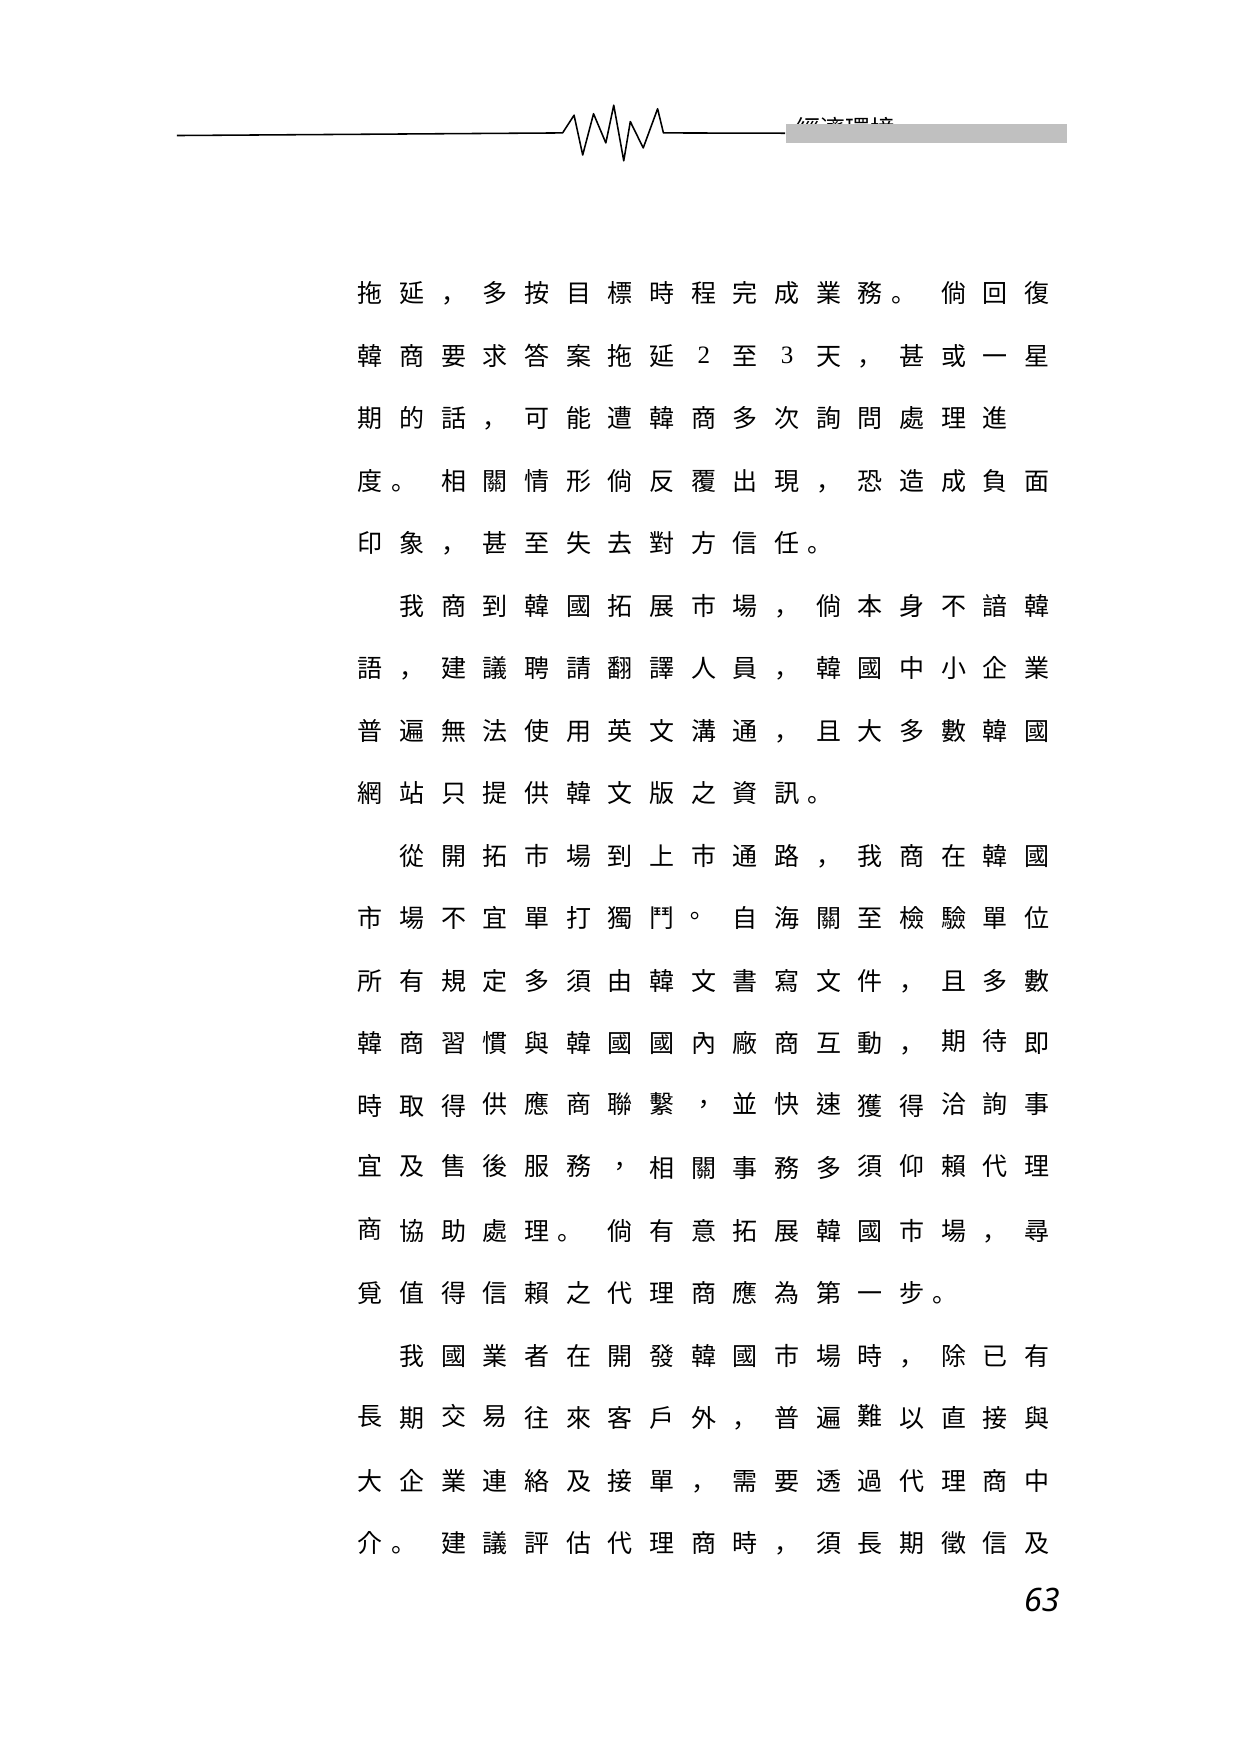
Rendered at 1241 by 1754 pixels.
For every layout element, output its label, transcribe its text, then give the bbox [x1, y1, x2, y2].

text 我國業者在開發韓國市場時，除已有長期交易往來客戶外，普遍難以直接與大企業連絡及接單，需要透過代理商中介。建議評估代理商時，須長期徵信及 [330, 1313, 1058, 1563]
text 我商到韓國拓展市場，倘本身不諳韓語，建議聘請翻譯人員，韓國中小企業普遍無法使用英文溝通，且大多數韓國網站只提供韓文版之資訊。 [330, 563, 1058, 813]
text 從開拓市場到上市通路，我商在韓國市場不宜單打獨鬥。自海關至檢驗單位所有規定多須由韓文書寫文件，且多數韓商習慣與韓國國內廠商互動，期待即時取得供應商聯繫，並快速獲得洽詢事宜及售後服務，相關事務多須仰賴代理商協助處理。倘有意拓展韓國市場，尋覓值得信賴之代理商應為第一步。 [330, 813, 1058, 1313]
text 拖延，多按目標時程完成業務。倘回復韓商要求答案拖延2至3天，甚或一星期的話，可能遭韓商多次詢問處理進度。相關情形倘反覆出現，恐造成負面印象，甚至失去對方信任。 [330, 250, 1058, 563]
